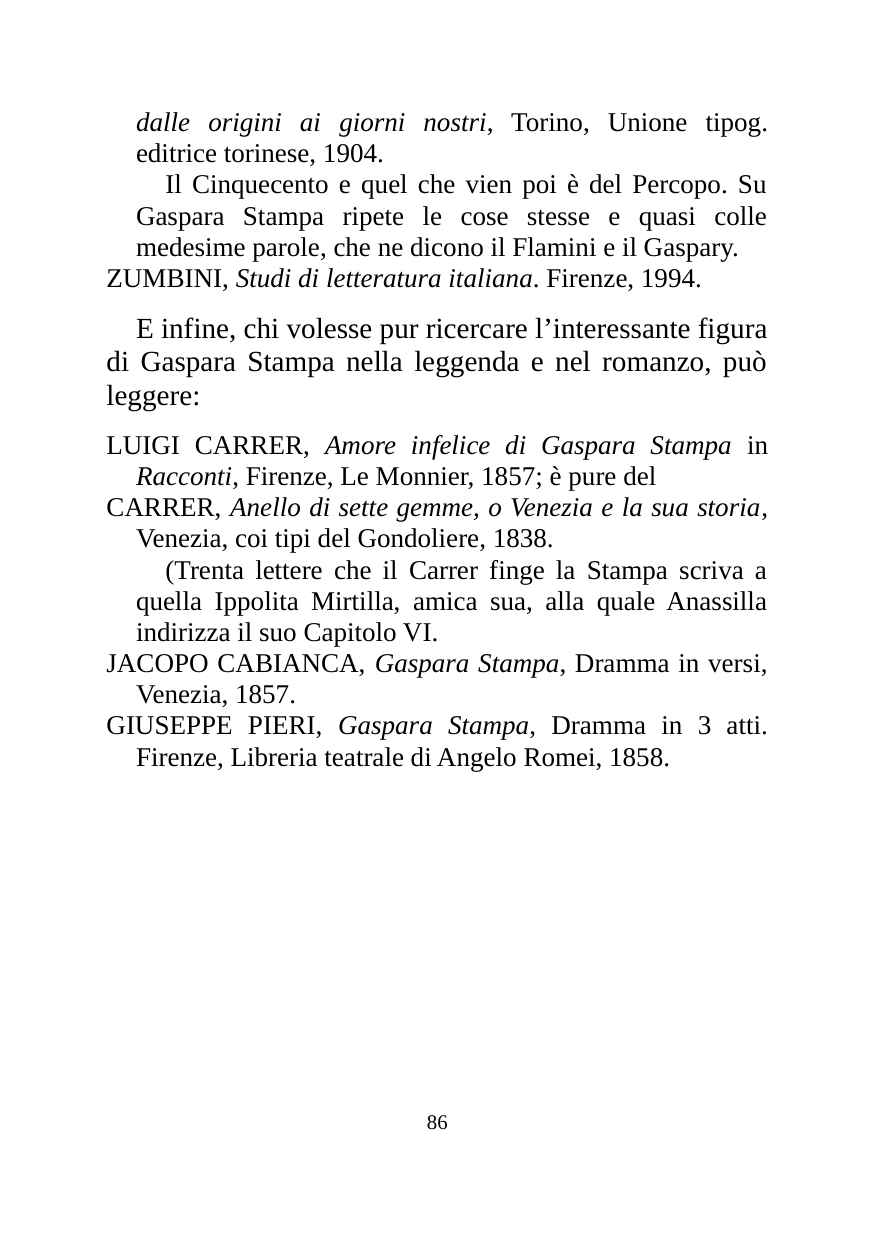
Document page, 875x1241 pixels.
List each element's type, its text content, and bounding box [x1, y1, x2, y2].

text (Trenta lettere che il Carrer finge la Stampa scriva a quella Ippolita Mirtilla, amica sua, alla quale Anassilla indirizza il suo Capitolo VI. [136, 554, 768, 647]
text JACOPO CABIANCA, Gaspara Stampa, Dramma in versi, Venezia, 1857. [106, 647, 768, 709]
text ZUMBINI, Studi di letteratura italiana. Firenze, 1994. [106, 262, 768, 293]
text E infine, chi volesse pur ricercare l’interessante figura di Gaspara Stampa nella leggenda e nel romanzo, può leggere: [106, 311, 768, 411]
text LUIGI CARRER, Amore infelice di Gaspara Stampa in Racconti, Firenze, Le Monnier, 1857; è pure del [106, 429, 768, 491]
text GIUSEPPE PIERI, Gaspara Stampa, Dramma in 3 atti. Firenze, Libreria teatrale di Angelo Romei, 1858. [106, 709, 768, 772]
text CARRER, Anello di sette gemme, o Venezia e la sua storia, Venezia, coi tipi del Gondoliere, 1838. [106, 491, 768, 554]
text Il Cinquecento e quel che vien poi è del Percopo. Su Gaspara Stampa ripete le cose stesse e quasi colle medesime parole, che ne dicono il Flamini e il Gaspary. [136, 168, 768, 262]
text dalle origini ai giorni nostri, Torino, Unione tipog. editrice torinese, 1904. [106, 106, 768, 168]
